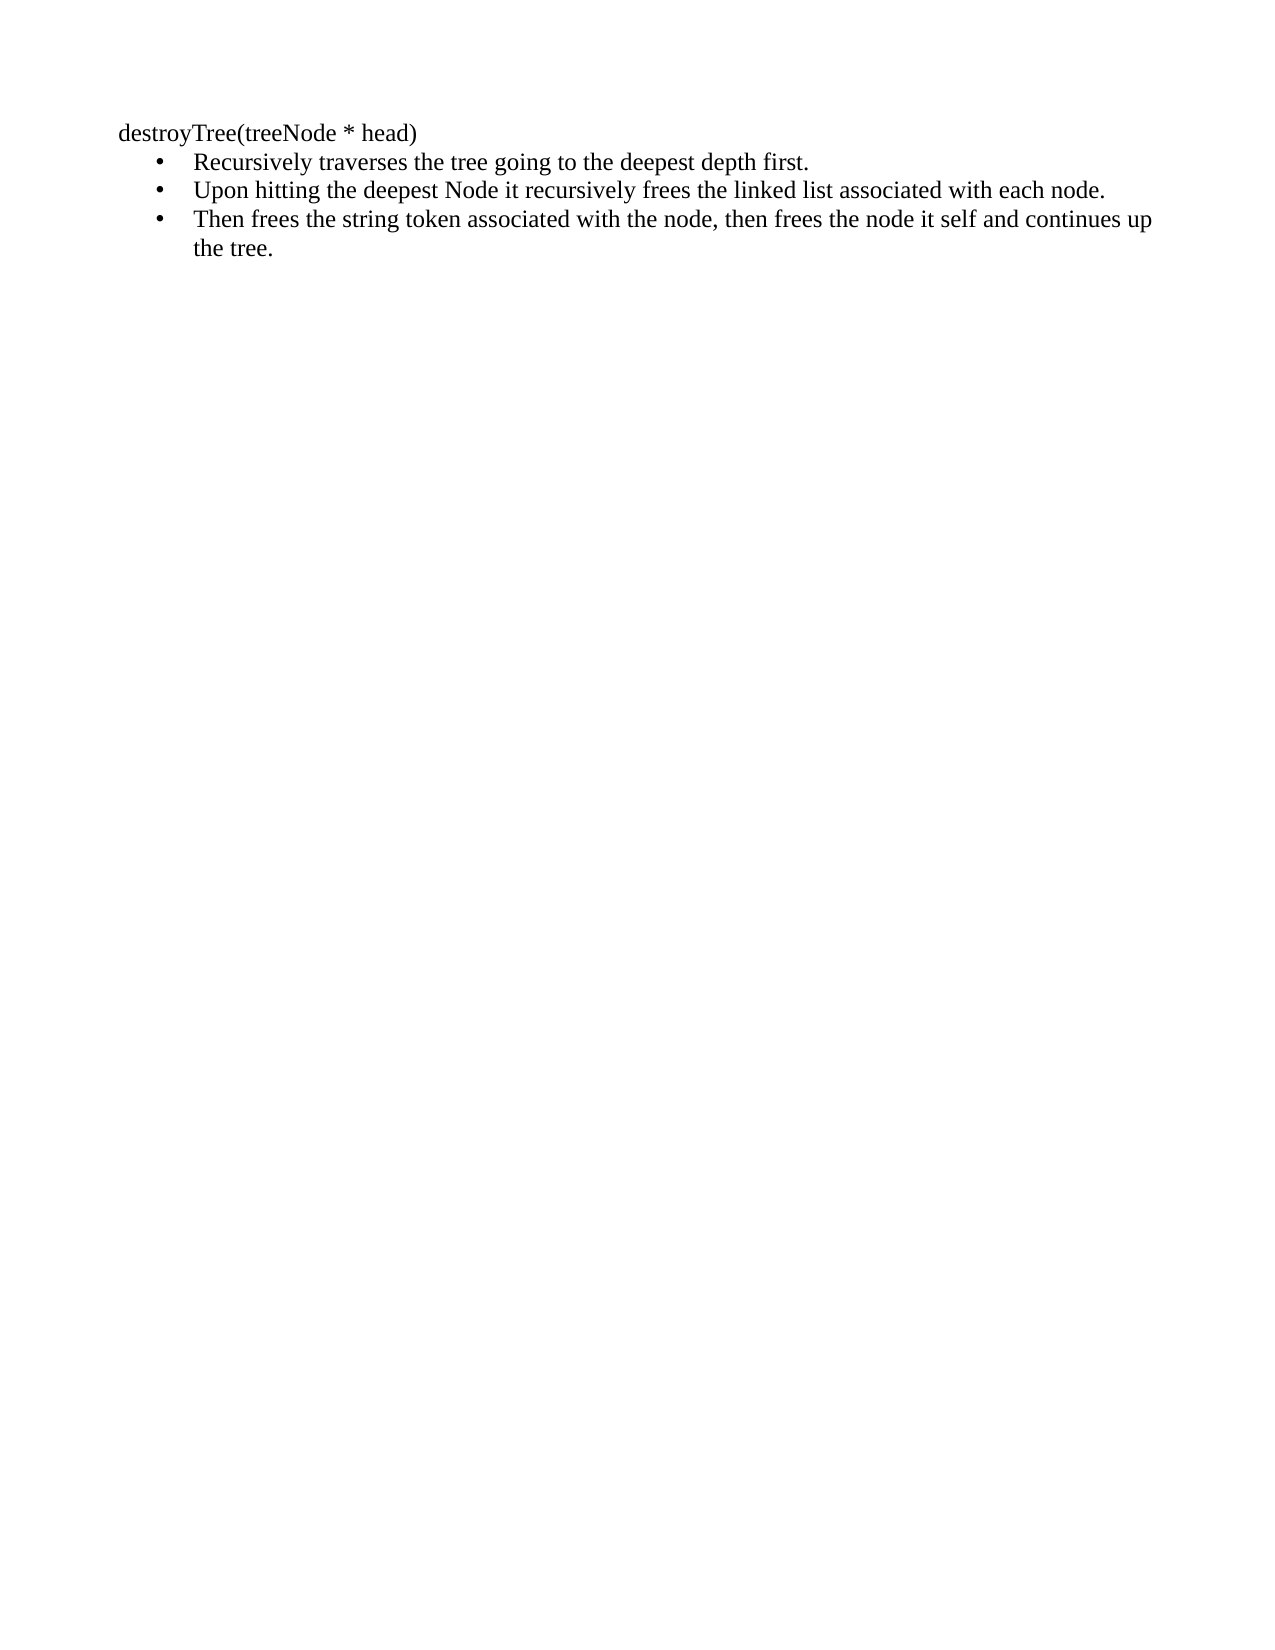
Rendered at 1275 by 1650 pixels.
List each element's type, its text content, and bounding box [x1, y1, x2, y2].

text destroyTree(treeNode * head) [118, 118, 1157, 147]
list Upon hitting the deepest Node it recursively frees the linked list associated with each node. [156, 176, 1157, 204]
list Recursively traverses the tree going to the deepest depth first. [156, 147, 1157, 176]
list Then frees the string token associated with the node, then frees the node it self and continues up the tree. [156, 204, 1157, 262]
